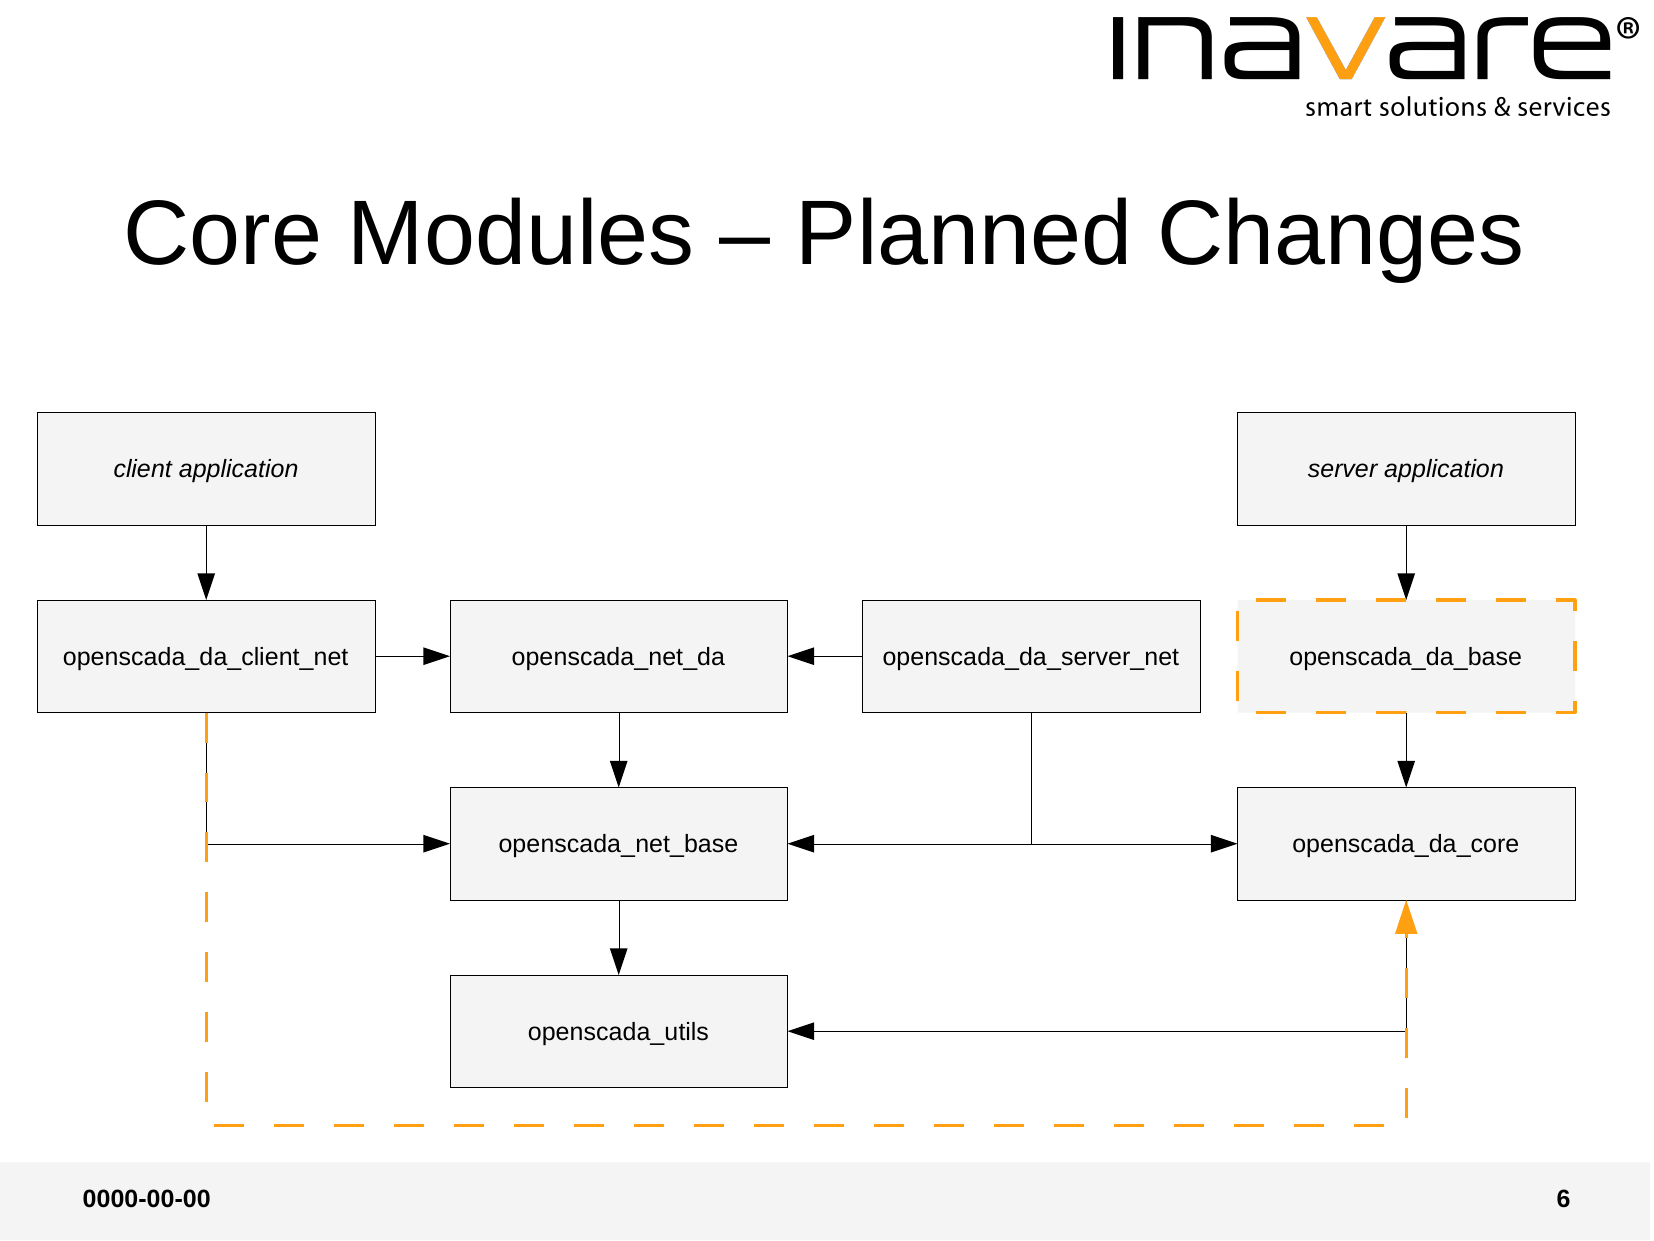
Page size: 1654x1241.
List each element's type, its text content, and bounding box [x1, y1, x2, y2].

text_box openscada_net_base [450, 787, 788, 901]
text_box openscada_net_da [450, 600, 788, 713]
text_box openscada_da_client_net [37, 600, 376, 713]
text_box client application [37, 412, 376, 526]
text_box openscada_utils [450, 975, 788, 1088]
title Core Modules – Planned Changes [37, 157, 1613, 309]
text_box openscada_da_core [1237, 787, 1576, 901]
text_box openscada_da_server_net [862, 600, 1201, 713]
text_box server application [1237, 412, 1576, 526]
text_box openscada_da_base [1237, 600, 1576, 713]
picture [1113, 17, 1639, 116]
